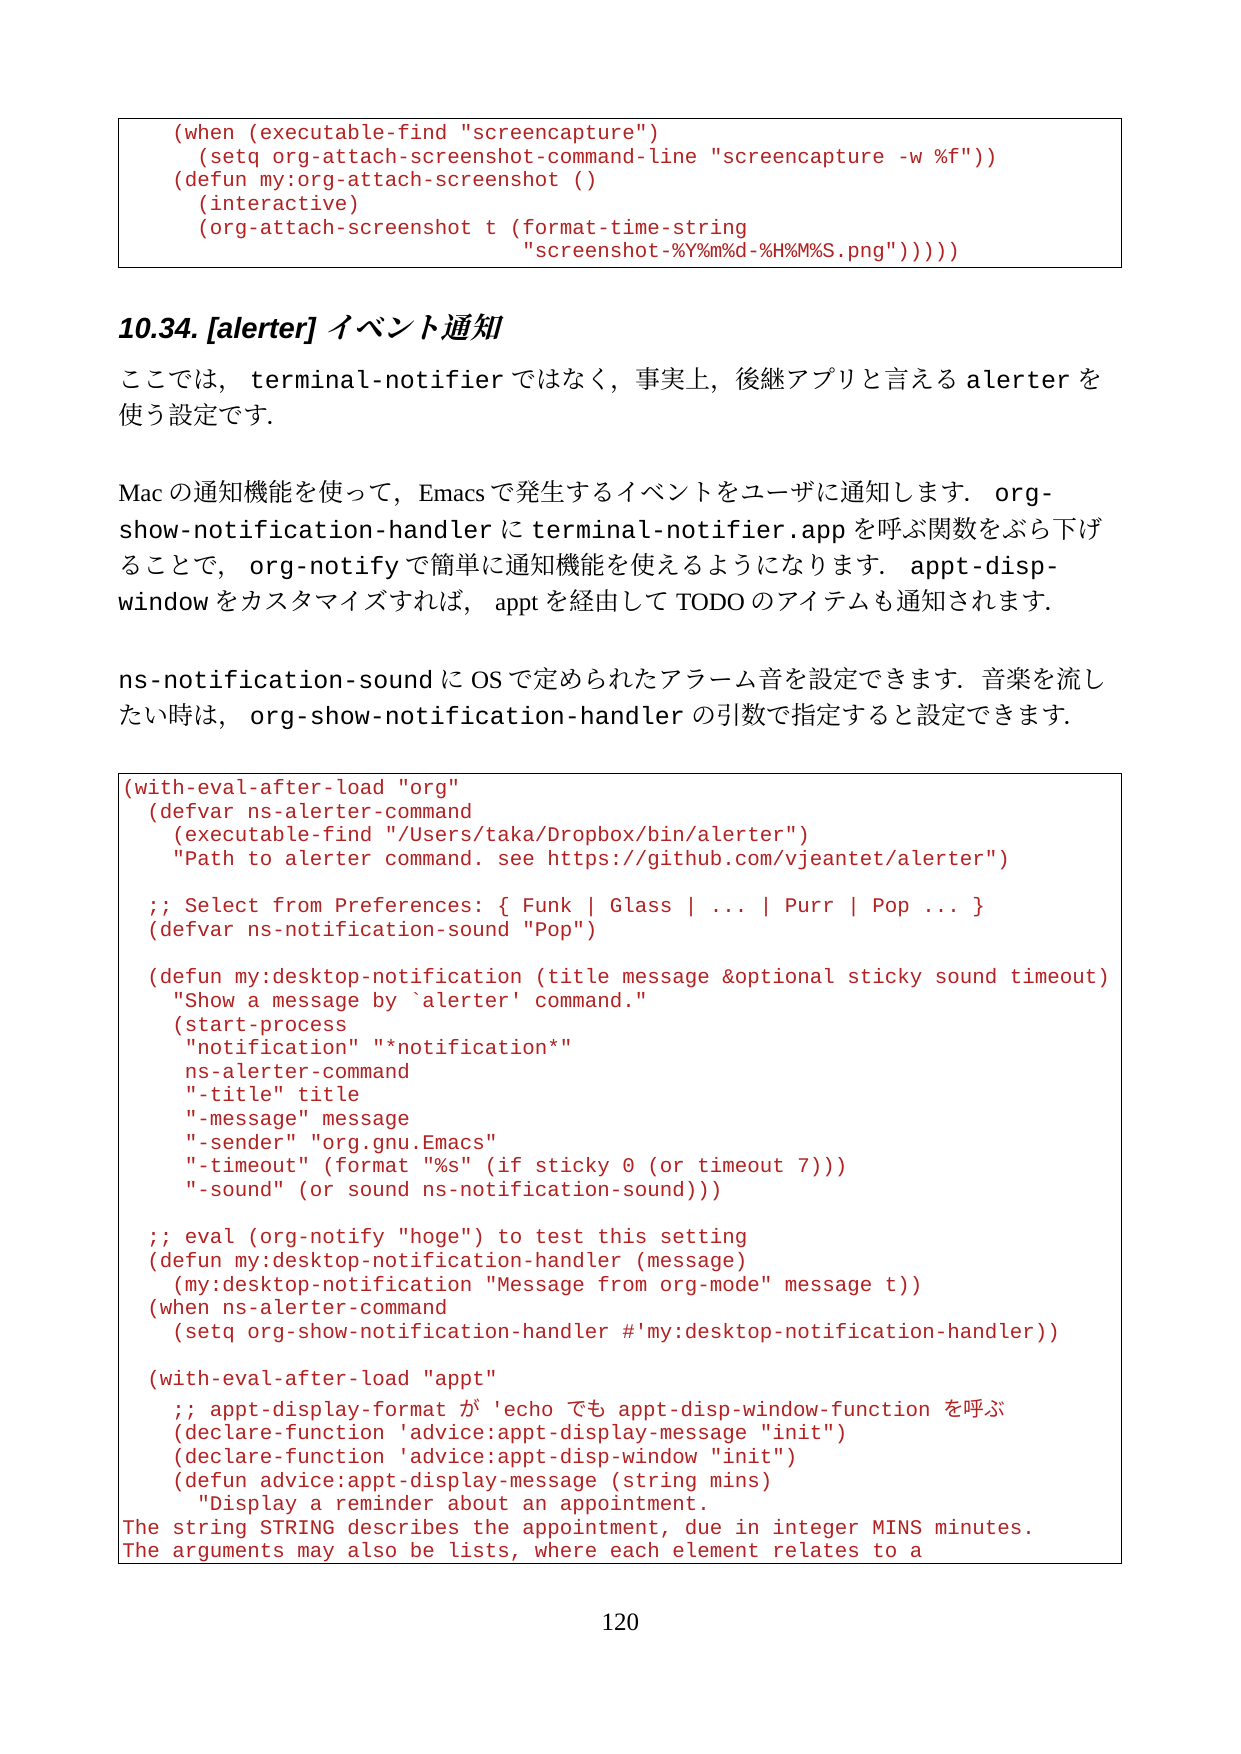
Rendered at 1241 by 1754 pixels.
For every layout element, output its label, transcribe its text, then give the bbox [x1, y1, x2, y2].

text "Show a message by `alerter' command." [119, 986, 1121, 1009]
text ;; eval (org-notify "hoge") to test this setting [119, 1222, 1121, 1246]
text (defvar ns-alerter-command [119, 797, 1121, 820]
text "-title" title [119, 1081, 1121, 1104]
text (defvar ns-notification-sound "Pop") [119, 915, 1121, 939]
text "screenshot-%Y%m%d-%H%M%S.png"))))) [119, 236, 1121, 267]
text "-timeout" (format "%s" (if sticky 0 (or timeout 7))) [119, 1151, 1121, 1175]
text (declare-function 'advice:appt-display-message "init") [119, 1418, 1121, 1442]
text ns-notification-sound に OSで定められたアラーム音を設定できます．音楽を流したい時は， org-show-notification-handler の引数で指定すると設定できます． [118, 659, 1122, 761]
text "Path to alerter command. see https://github.com/vjeantet/alerter") [119, 844, 1121, 868]
text "notification" "*notification*" [119, 1033, 1121, 1057]
text ここでは， terminal-notifier ではなく，事実上，後継アプリと言える alerter を使う設定です． [118, 360, 1122, 461]
text (my:desktop-notification "Message from org-mode" message t)) [119, 1270, 1121, 1293]
subtitle [alerter] イベント通知 [118, 305, 1122, 347]
text (when ns-alerter-command [119, 1293, 1121, 1317]
text The string STRING describes the appointment, due in integer MINS minutes. [119, 1513, 1121, 1537]
text (defun my:org-attach-screenshot () [119, 165, 1121, 189]
text (with-eval-after-load "org" [119, 774, 1121, 797]
text "Display a reminder about an appointment. [119, 1489, 1121, 1513]
text "-sender" "org.gnu.Emacs" [119, 1128, 1121, 1151]
text ns-alerter-command [119, 1057, 1121, 1081]
text Mac の通知機能を使って，Emacsで発生するイベントをユーザに通知します． org-show-notification-handler に terminal-notifier.app を呼ぶ関数をぶら下げることで， org-notify で簡単に通知機能を使えるようになります． appt-disp-window をカスタマイズすれば， appt を経由して TODOのアイテムも通知されます． [118, 473, 1122, 647]
text (declare-function 'advice:appt-disp-window "init") [119, 1442, 1121, 1466]
text (org-attach-screenshot t (format-time-string [119, 213, 1121, 236]
text ;; appt-display-format が 'echo でも appt-disp-window-function を呼ぶ [119, 1388, 1121, 1418]
text ;; Select from Preferences: { Funk | Glass | ... | Purr | Pop ... } [119, 891, 1121, 915]
text (when (executable-find "screencapture") [119, 119, 1121, 142]
text "-sound" (or sound ns-notification-sound))) [119, 1175, 1121, 1199]
text (defun my:desktop-notification-handler (message) [119, 1246, 1121, 1270]
text (with-eval-after-load "appt" [119, 1364, 1121, 1388]
text (defun advice:appt-display-message (string mins) [119, 1466, 1121, 1489]
text (start-process [119, 1009, 1121, 1033]
text (setq org-show-notification-handler #'my:desktop-notification-handler)) [119, 1317, 1121, 1341]
text (setq org-attach-screenshot-command-line "screencapture -w %f")) [119, 142, 1121, 165]
text The arguments may also be lists, where each element relates to a [119, 1537, 1121, 1563]
text (interactive) [119, 189, 1121, 213]
text (executable-find "/Users/taka/Dropbox/bin/alerter") [119, 820, 1121, 844]
text "-message" message [119, 1104, 1121, 1128]
text (defun my:desktop-notification (title message &optional sticky sound timeout) [119, 962, 1121, 986]
